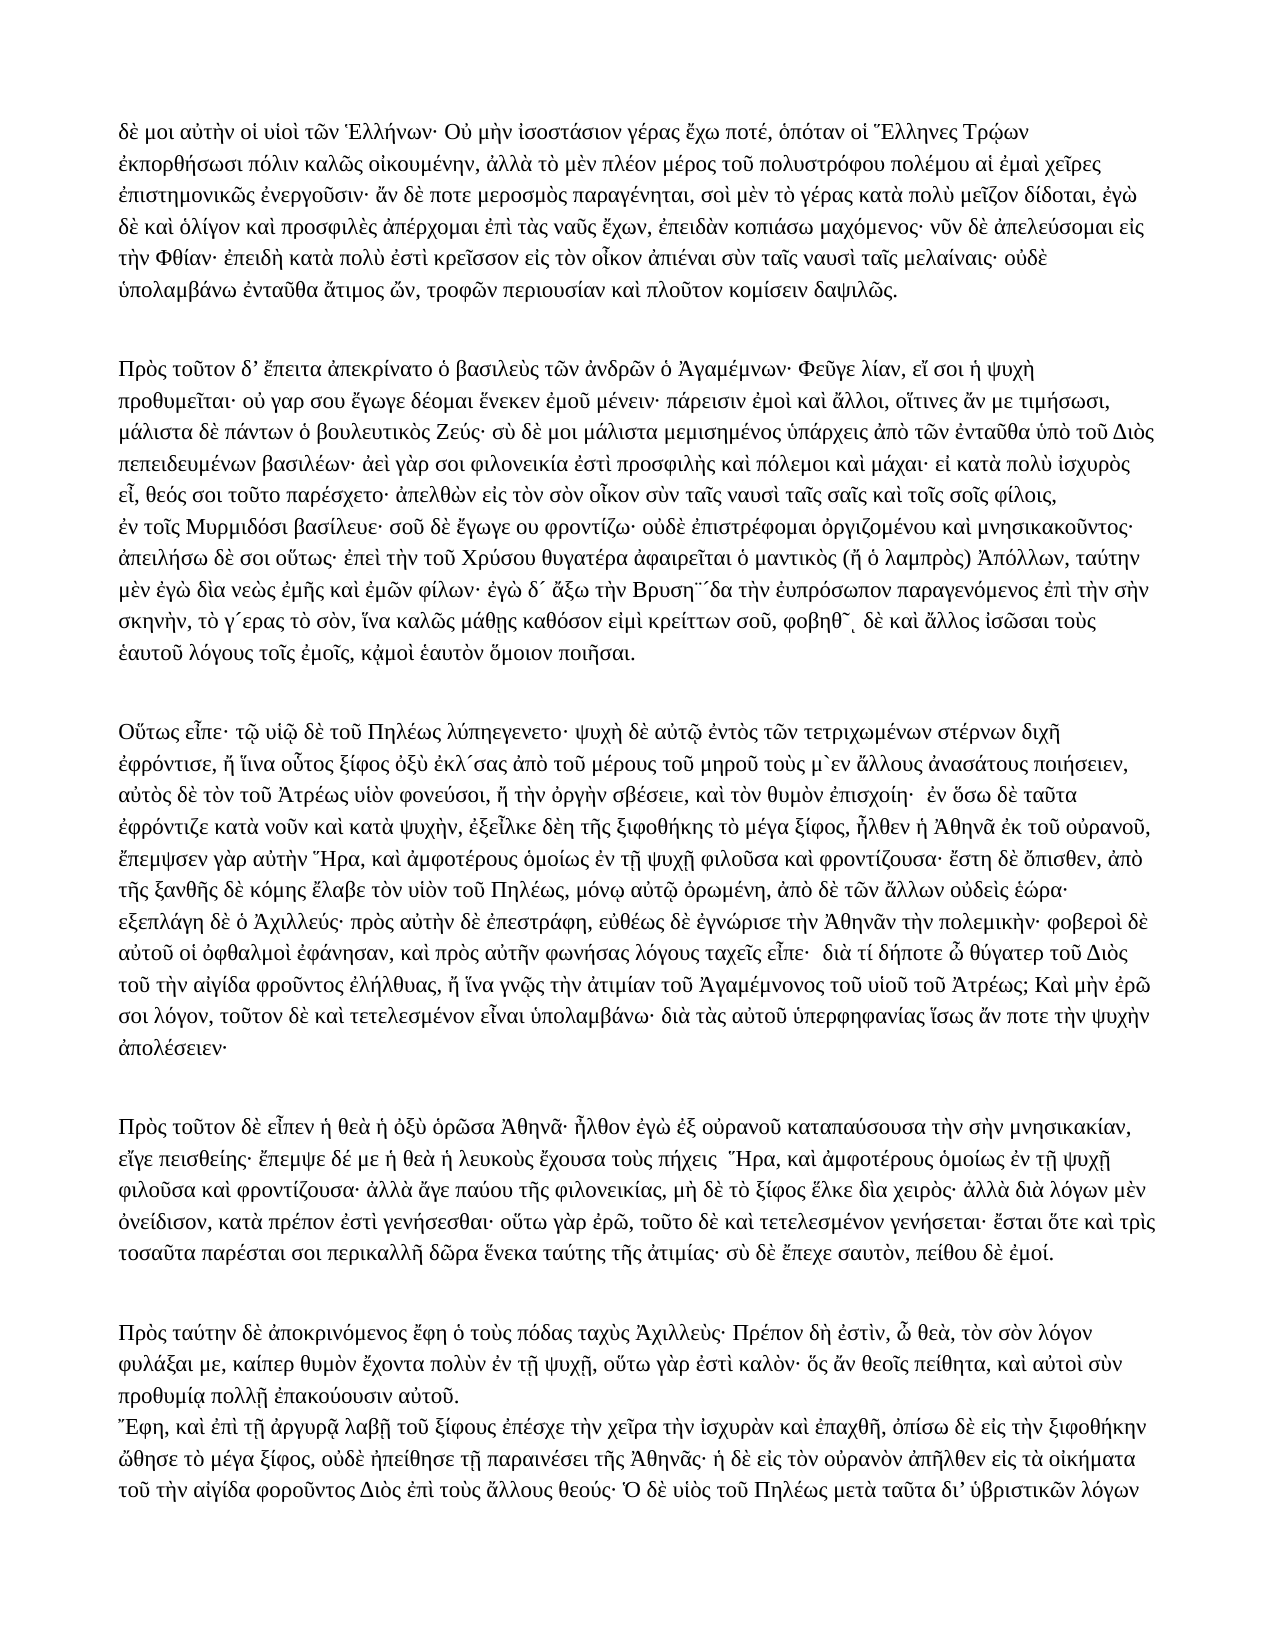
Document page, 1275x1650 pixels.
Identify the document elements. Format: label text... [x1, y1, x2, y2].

text δὲ μοι αὐτὴν οἱ υἱοὶ τῶν Ἑλλήνων· Οὐ μὴν ἰσοστάσιον γέρας ἔχω ποτέ, ὁπόταν οἱ Ἕλληνες Τρῴων ἐκπορθήσωσι πόλιν καλῶς οἰκουμένην, ἀλλὰ τὸ μὲν πλέον μέρος τοῦ πολυστρόφου πολέμου αἱ ἐμαὶ χεῖρες ἐπιστημονικῶς ἐνεργοῦσιν· ἄν δὲ ποτε μεροσμὸς παραγένηται, σοὶ μὲν τὸ γέρας κατὰ πολὺ μεῖζον δίδοται, ἐγὼ δὲ καὶ ὁλίγον καὶ προσφιλὲς ἀπέρχομαι ἐπὶ τὰς ναῦς ἔχων, ἐπειδὰν κοπιάσω μαχόμενος· νῦν δὲ ἀπελεύσομαι εἰς τὴν Φθίαν· ἐπειδὴ κατὰ πολὺ ἐστὶ κρεῖσσον εἰς τὸν οἶκον ἀπιέναι σὺν ταῖς ναυσὶ ταῖς μελαίναις· οὐδὲ ὑπολαμβάνω ἐνταῦθα ἄτιμος ὤν, τροφῶν περιουσίαν καὶ πλοῦτον κομίσειν δαψιλῶς. [118, 118, 1157, 302]
text Πρὸς τοῦτον δὲ εἶπεν ἡ θεὰ ἡ ὀξὺ ὁρῶσα Ἀθηνᾶ· ἦλθον ἐγὼ ἐξ οὐρανοῦ καταπαύσουσα τὴν σὴν μνησικακίαν, εἴγε πεισθείης· ἔπεμψε δέ με ἡ θεὰ ἡ λευκοὺς ἔχουσα τοὺς πήχεις Ἥρα, καὶ ἀμφοτέρους ὁμοίως ἐν τῇ ψυχῇ φιλοῦσα καὶ φροντίζουσα· ἀλλὰ ἄγε παύου τῆς φιλονεικίας, μὴ δὲ τὸ ξίφος ἕλκε δὶα χειρὸς· ἀλλὰ διὰ λόγων μὲν ὀνείδισον, κατὰ πρέπον ἐστὶ γενήσεσθαι· οὕτω γὰρ ἐρῶ, τοῦτο δὲ καὶ τετελεσμένον γενήσεται· ἔσται ὅτε καὶ τρὶς τοσαῦτα παρέσται σοι περικαλλῆ δῶρα ἕνεκα ταύτης τῆς ἀτιμίας· σὺ δὲ ἔπεχε σαυτὸν, πείθου δὲ ἐμοί. [118, 1113, 1157, 1266]
text ἐν τοῖς Μυρμιδόσι βασίλευε· σοῦ δὲ ἔγωγε ου φροντίζω· οὐδὲ ἐπιστρέφομαι ὀργιζομένου καὶ μνησικακοῦντος· ἀπειλήσω δὲ σοι οὕτως· ἐπεὶ τὴν τοῦ Χρύσου θυγατέρα ἀφαιρεῖται ὁ μαντικὸς (ἤ ὁ λαμπρὸς) Ἀπόλλων, ταύτην μὲν ἐγὼ δὶα νεὼς ἐμῆς καὶ ἐμῶν φίλων· ἐγὼ δ´ ἄξω τὴν Βρυση¨´δα τὴν ἐυπρόσωπον παραγενόμενος ἐπὶ τὴν σὴν σκηνὴν, τὸ γ´ερας τὸ σὸν, ἵνα καλῶς μάθῃς καθόσον εἰμὶ κρείττων σοῦ, φοβηθ῀ͺ δὲ καὶ ἄλλος ἰσῶσαι τοὺς ἑαυτοῦ λόγους τοῖς ἐμοῖς, κᾀμοὶ ἑαυτὸν ὅμοιον ποιῆσαι. [118, 513, 1157, 666]
text Πρὸς τοῦτον δ’ ἔπειτα ἀπεκρίνατο ὁ βασιλεὺς τῶν ἀνδρῶν ὁ Ἀγαμέμνων· Φεῦγε λίαν, εἴ σοι ἡ ψυχὴ προθυμεῖται· οὐ γαρ σου ἔγωγε δέομαι ἕνεκεν ἐμοῦ μένειν· πάρεισιν ἐμοὶ καὶ ἄλλοι, οἵτινες ἄν με τιμήσωσι, μάλιστα δὲ πάντων ὁ βουλευτικὸς Ζεύς· σὺ δὲ μοι μάλιστα μεμισημένος ὑπάρχεις ἀπὸ τῶν ἐνταῦθα ὑπὸ τοῦ Διὸς πεπειδευμένων βασιλέων· ἀεὶ γὰρ σοι φιλονεικία ἐστὶ προσφιλὴς καὶ πόλεμοι καὶ μάχαι· εἰ κατὰ πολὺ ἰσχυρὸς εἶ, θεός σοι τοῦτο παρέσχετο· ἀπελθὼν εἰς τὸν σὸν οἶκον σὺν ταῖς ναυσὶ ταῖς σαῖς καὶ τοῖς σοῖς φίλοις, [118, 355, 1157, 508]
text Πρὸς ταύτην δὲ ἀποκρινόμενος ἔφη ὁ τοὺς πόδας ταχὺς Ἀχιλλεὺς· Πρέπον δὴ ἐστὶν, ὦ θεὰ, τὸν σὸν λόγον φυλάξαι με, καίπερ θυμὸν ἔχοντα πολὺν ἐν τῇ ψυχῇ, οὕτω γὰρ ἐστὶ καλὸν· ὅς ἄν θεοῖς πείθητα, καὶ αὐτοὶ σὺν προθυμίᾳ πολλῇ ἐπακούουσιν αὐτοῦ. [118, 1318, 1157, 1408]
text Ἔφη, καὶ ἐπὶ τῇ ἀργυρᾷ λαβῇ τοῦ ξίφους ἐπέσχε τὴν χεῖρα τὴν ἰσχυρὰν καὶ ἐπαχθῆ, ὀπίσω δὲ εἰς τὴν ξιφοθήκην ὤθησε τὸ μέγα ξίφος, οὐδὲ ἠπείθησε τῇ παραινέσει τῆς Ἀθηνᾶς· ἡ δὲ εἰς τὸν οὐρανὸν ἀπῆλθεν εἰς τὰ οἰκήματα τοῦ τὴν αἰγίδα φοροῦντος Διὸς ἐπὶ τοὺς ἄλλους θεούς· Ὁ δὲ υἱὸς τοῦ Πηλέως μετὰ ταῦτα δι’ ὑβριστικῶν λόγων [118, 1413, 1157, 1503]
text Οὕτως εἶπε· τῷ υἱῷ δὲ τοῦ Πηλέως λύπηεγενετο· ψυχὴ δὲ αὐτῷ ἐντὸς τῶν τετριχωμένων στέρνων διχῆ ἐφρόντισε, ἤ ἵινα οὗτος ξίφος ὀξὺ ἐκλ´σας ἀπὸ τοῦ μέρους τοῦ μηροῦ τοὺς μ`εν ἄλλους ἀνασάτους ποιήσειεν, αὐτὸς δὲ τὸν τοῦ Ἀτρέως υἱὸν φονεύσοι, ἤ τὴν ὀργὴν σβέσειε, καὶ τὸν θυμὸν ἐπισχοίη· ἐν ὅσω δὲ ταῦτα ἐφρόντιζε κατὰ νοῦν καὶ κατὰ ψυχὴν, ἐξεἶλκε δὲη τῆς ξιφοθήκης τὸ μέγα ξίφος, ἦλθεν ἡ Ἀθηνᾶ ἐκ τοῦ οὐρανοῦ, ἔπεμψσεν γὰρ αὐτὴν Ἥρα, καὶ ἀμφοτέρους ὁμοίως ἐν τῇ ψυχῇ φιλοῦσα καὶ φροντίζουσα· ἔστη δὲ ὄπισθεν, ἀπὸ τῆς ξανθῆς δὲ κόμης ἔλαβε τὸν υἱὸν τοῦ Πηλέως, μόνῳ αὐτῷ ὀρωμένη, ἀπὸ δὲ τῶν ἄλλων οὐδεὶς ἑώρα· εξεπλάγη δὲ ὁ Ἀχιλλεύς· πρὸς αὐτὴν δὲ ἐπεστράφη, εὐθέως δὲ ἐγνώρισε τὴν Ἀθηνᾶν τὴν πολεμικὴν· φοβεροὶ δὲ αὐτοῦ οἱ ὀφθαλμοὶ ἐφάνησαν, καὶ πρὸς αὐτῆν φωνήσας λόγους ταχεῖς εἶπε· διὰ τί δήποτε ὦ θύγατερ τοῦ Διὸς τοῦ τὴν αἰγίδα φροῦντος ἐλήλθυας, ἤ ἵνα γνῷς τὴν ἀτιμίαν τοῦ Ἀγαμέμνονος τοῦ υἱοῦ τοῦ Ἀτρέως; Καὶ μὴν ἐρῶ σοι λόγον, τοῦτον δὲ καὶ τετελεσμένον εἶναι ὑπολαμβάνω· διὰ τὰς αὐτοῦ ὑπερφηφανίας ἵσως ἄν ποτε τὴν ψυχὴν ἀπολέσειεν· [118, 718, 1157, 1060]
